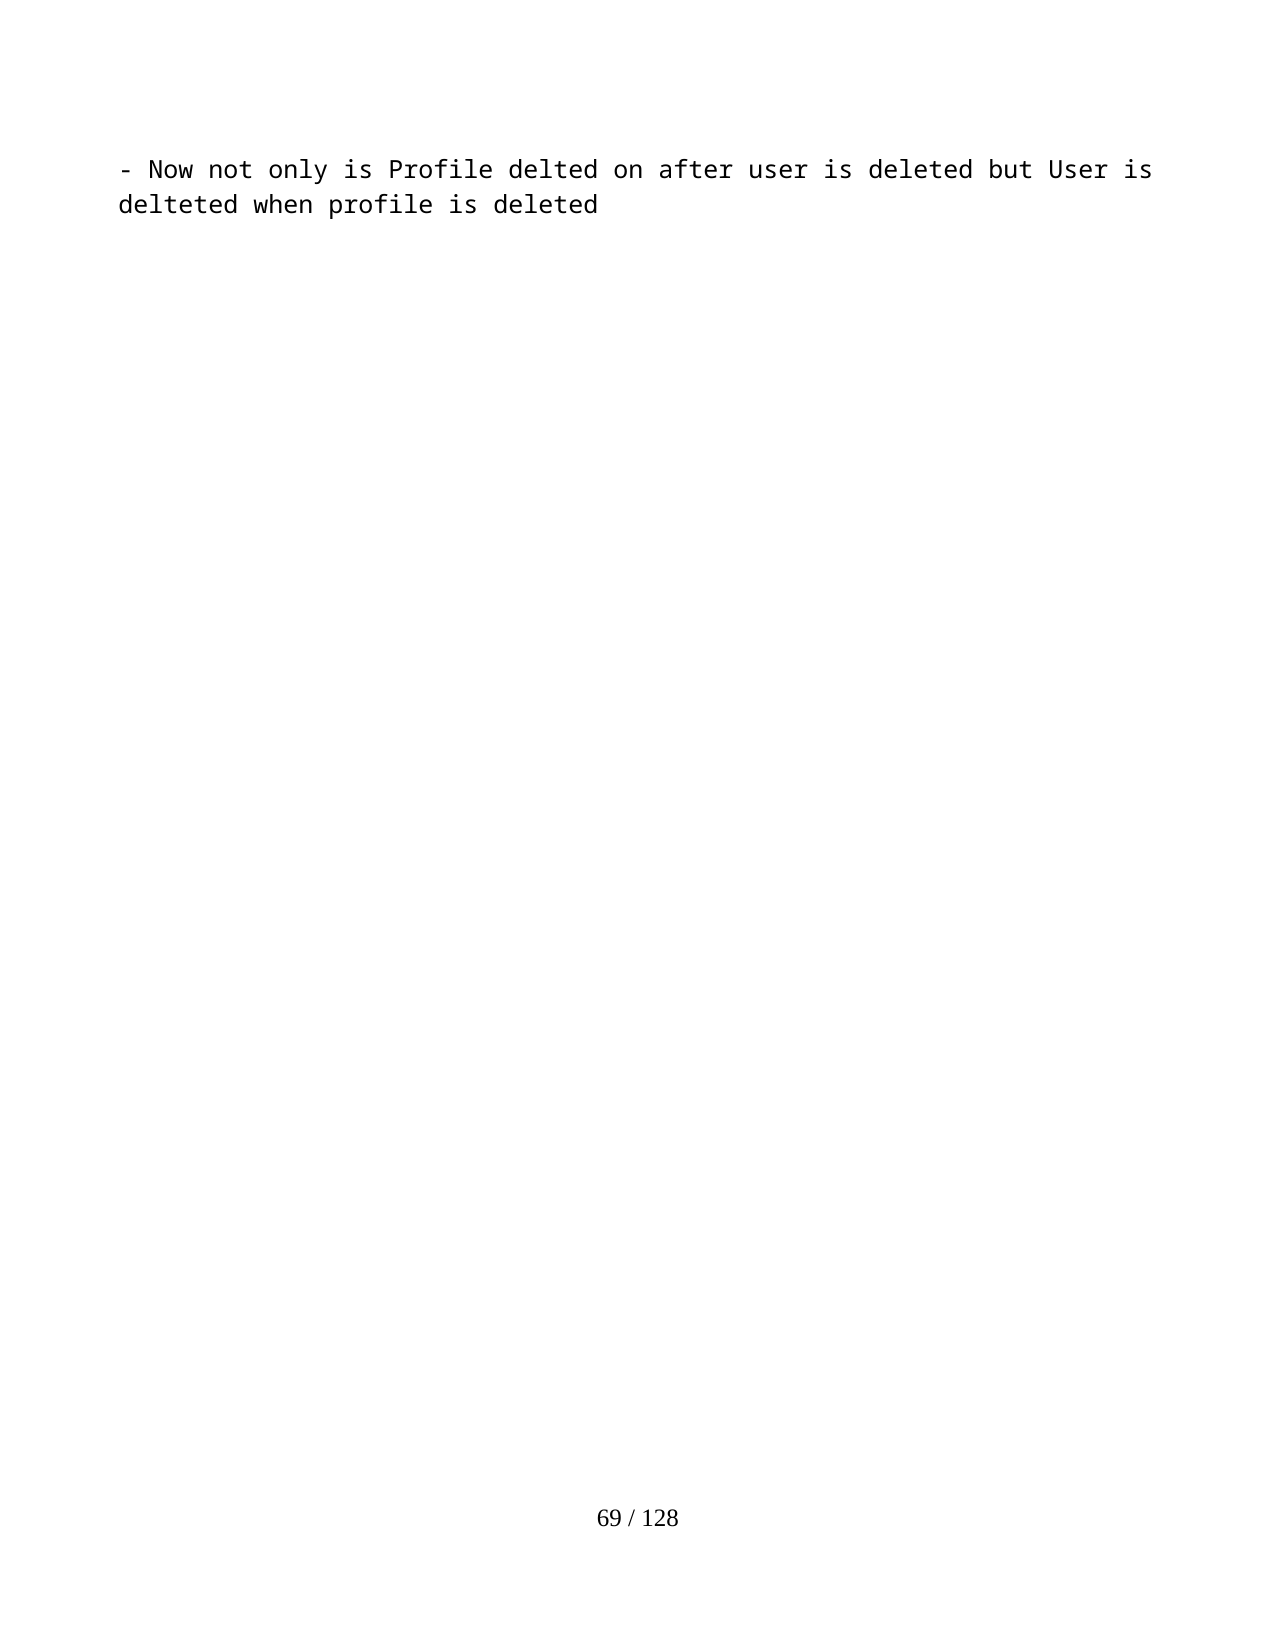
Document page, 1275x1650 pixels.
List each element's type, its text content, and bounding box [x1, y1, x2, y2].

text - Now not only is Profile delted on after user is deleted but User is delteted when profile is deleted [118, 152, 1157, 220]
